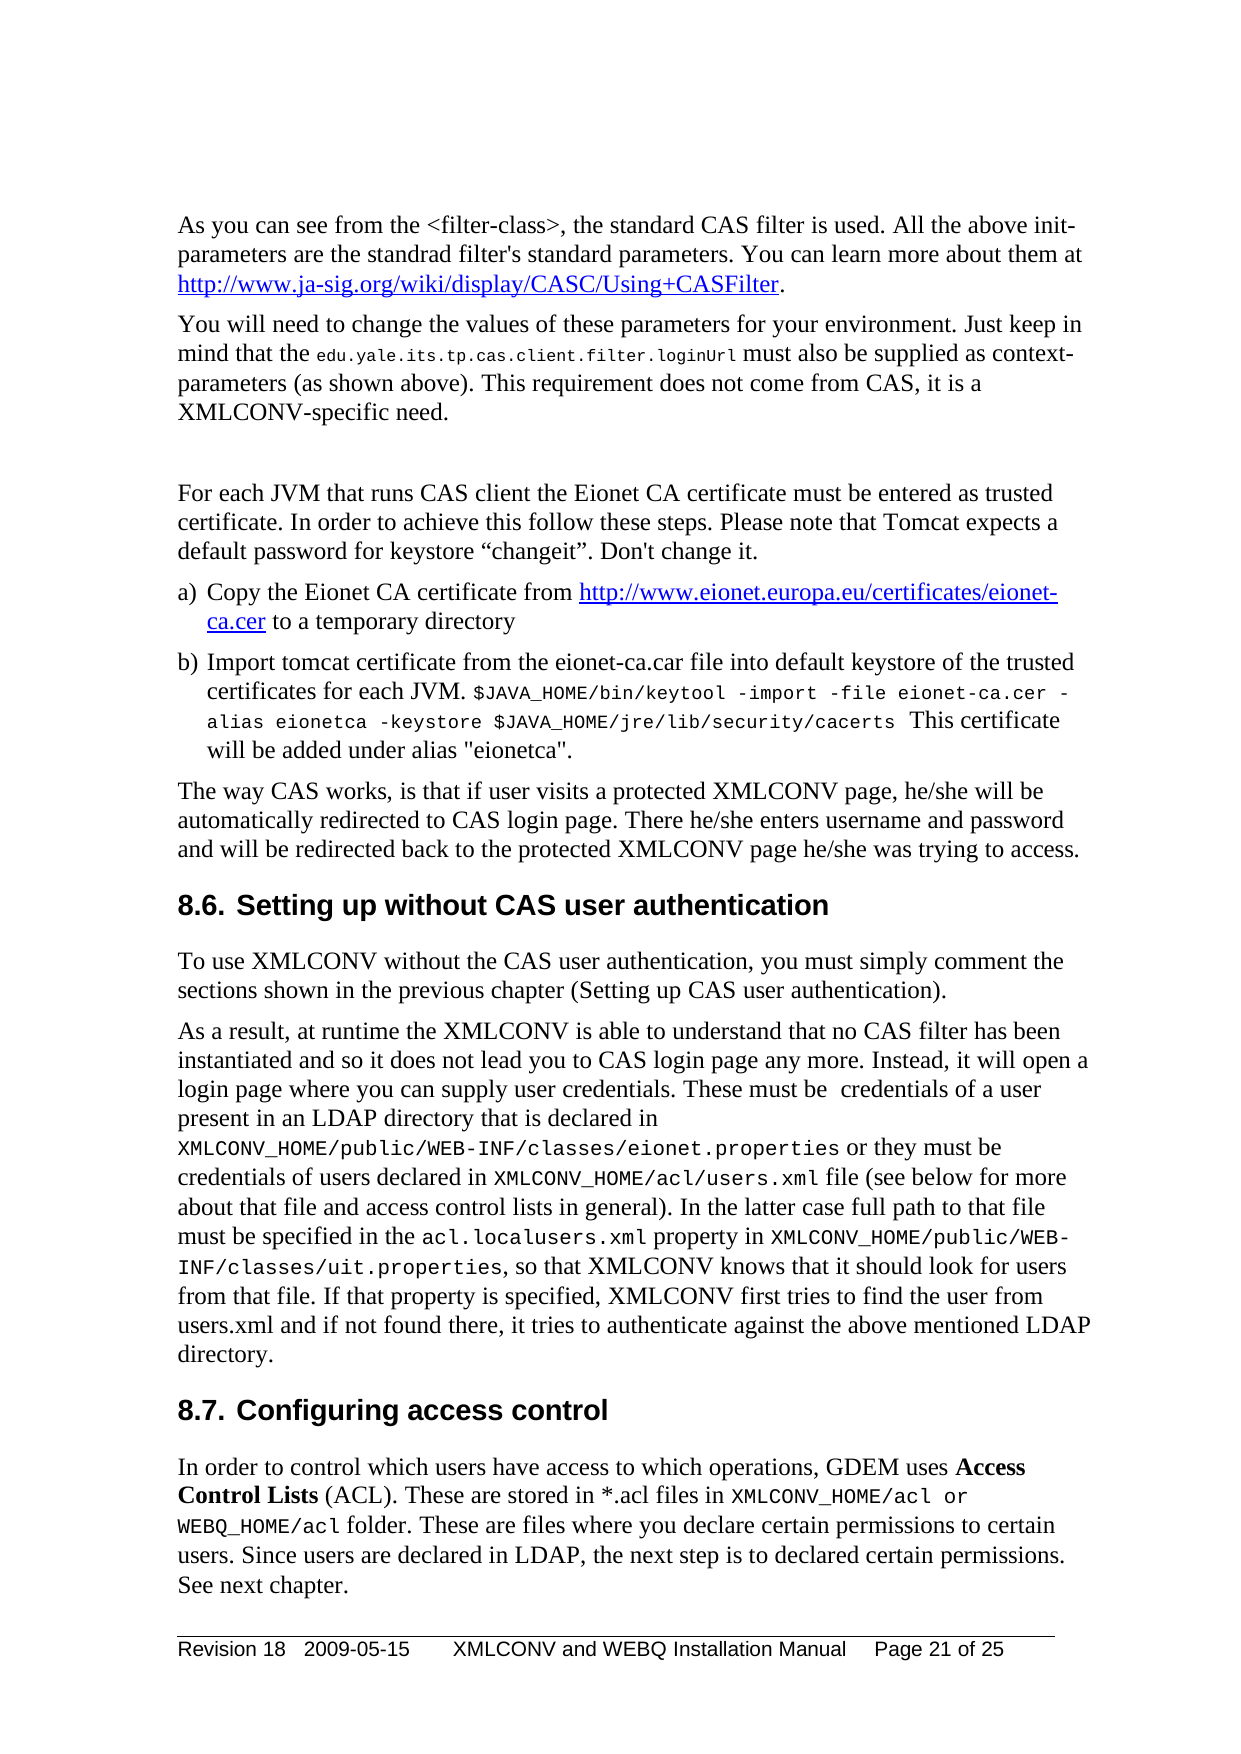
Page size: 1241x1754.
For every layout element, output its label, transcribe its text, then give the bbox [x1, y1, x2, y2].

list Import tomcat certificate from the eionet-ca.car file into default keystore of the trusted certificates for each JVM. $JAVA_HOME/bin/keytool -import -file eionet-ca.cer -alias eionetca -keystore $JAVA_HOME/jre/lib/security/cacerts This certificate will be added under alias "eionetca". [177, 647, 1092, 764]
text For each JVM that runs CAS client the Eionet CA certificate must be entered as trusted certificate. In order to achieve this follow these steps. Please note that Tomcat expects a default password for keystore “changeit”. Don't change it. [177, 478, 1092, 565]
text As a result, at runtime the XMLCONV is able to understand that no CAS filter has been instantiated and so it does not lead you to CAS login page any more. Instead, it will open a login page where you can supply user credentials. These must be credentials of a user present in an LDAP directory that is declared in XMLCONV_HOME/public/WEB-INF/classes/eionet.properties or they must be credentials of users declared in XMLCONV_HOME/acl/users.xml file (see below for more about that file and access control lists in general). In the latter case full path to that file must be specified in the acl.localusers.xml property in XMLCONV_HOME/public/WEB-INF/classes/uit.properties, so that XMLCONV knows that it should look for users from that file. If that property is specified, XMLCONV first tries to find the user from users.xml and if not found there, it tries to authenticate against the above mentioned LDAP directory. [177, 1016, 1092, 1368]
text To use XMLCONV without the CAS user authentication, you must simply comment the sections shown in the previous chapter (Setting up CAS user authentication). [177, 946, 1092, 1004]
subtitle Configuring access control [177, 1393, 1092, 1427]
list Copy the Eionet CA certificate from http://www.eionet.europa.eu/certificates/eionet-ca.cer to a temporary directory [177, 577, 1092, 635]
text As you can see from the <filter-class>, the standard CAS filter is used. All the above init-parameters are the standrad filter's standard parameters. You can learn more about them at http://www.ja-sig.org/wiki/display/CASC/Using+CASFilter. [177, 210, 1092, 297]
text The way CAS works, is that if user visits a protected XMLCONV page, he/she will be automatically redirected to CAS login page. There he/she enters username and password and will be redirected back to the protected XMLCONV page he/she was trying to access. [177, 776, 1092, 863]
subtitle Setting up without CAS user authentication [177, 887, 1092, 921]
text In order to control which users have access to which operations, GDEM uses Access Control Lists (ACL). These are stored in *.acl files in XMLCONV_HOME/acl or WEBQ_HOME/acl folder. These are files where you declare certain permissions to certain users. Since users are declared in LDAP, the next step is to declared certain permissions. See next chapter. [177, 1451, 1092, 1598]
text You will need to change the values of these parameters for your environment. Just keep in mind that the edu.yale.its.tp.cas.client.filter.loginUrl must also be supplied as context-parameters (as shown above). This requirement does not come from CAS, it is a XMLCONV-specific need. [177, 309, 1092, 426]
